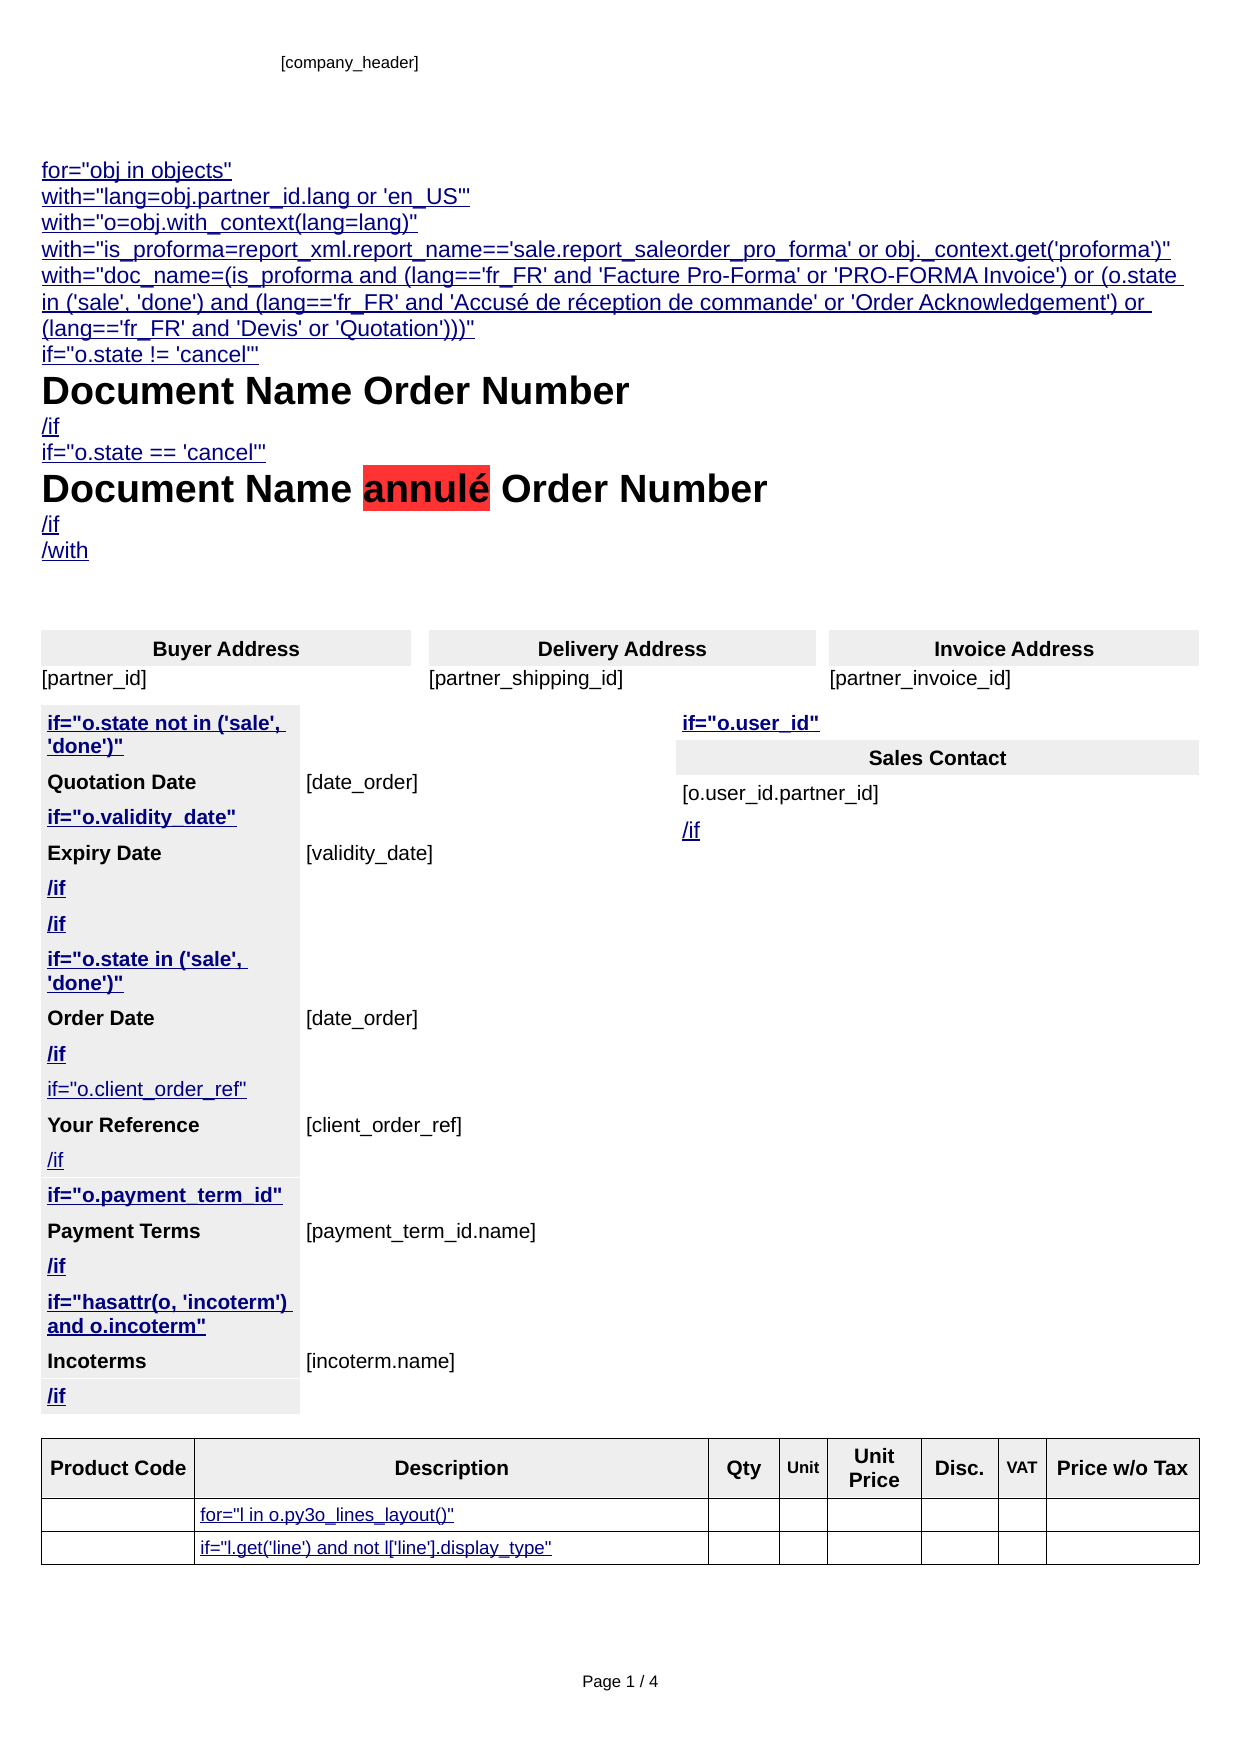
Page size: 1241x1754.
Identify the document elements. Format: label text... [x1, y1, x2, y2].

table_cell [date_order] [300, 764, 626, 799]
table_cell [828, 1532, 921, 1564]
table_cell [300, 941, 626, 1000]
text /if [41, 511, 1199, 537]
table_header [300, 705, 626, 764]
text if="o.state != 'cancel'" [41, 341, 1199, 367]
table_cell [incoterm.name] [300, 1343, 626, 1378]
table_header Disc. [922, 1439, 998, 1497]
table_cell [816, 666, 829, 690]
table_header Product Code [42, 1439, 194, 1497]
table_cell [999, 1532, 1046, 1564]
table_cell Order Date [41, 1000, 300, 1036]
table_cell [date_order] [300, 1000, 626, 1036]
table_cell /if [41, 1379, 300, 1414]
table_cell /if [41, 906, 300, 941]
table_cell [o.user_id.partner_id] [676, 775, 1199, 811]
table_cell [300, 1284, 626, 1343]
table_cell [300, 1071, 626, 1107]
table_header Invoice Address [829, 630, 1199, 666]
text /if [41, 413, 1199, 439]
table_cell [partner_invoice_id] [829, 666, 1199, 690]
table_cell [300, 799, 626, 835]
table_header VAT [999, 1439, 1046, 1497]
table_header [816, 630, 829, 666]
table_header Price w/o Tax [1047, 1439, 1199, 1497]
table_cell [300, 870, 626, 906]
table_cell Sales Contact [676, 740, 1199, 775]
table_cell Quotation Date [41, 764, 300, 799]
table_header Unit Price [828, 1439, 921, 1497]
table_header Unit [780, 1439, 827, 1497]
table_cell [42, 1532, 194, 1564]
text with="o=obj.with_context(lang=lang)" [41, 209, 1199, 236]
table_cell if="o.state in ('sale', 'done')" [41, 941, 300, 1000]
table_cell if="o.client_order_ref" [41, 1071, 300, 1107]
table_cell [payment_term_id.name] [300, 1213, 626, 1248]
table_cell /if [676, 811, 1199, 849]
table_cell [300, 1379, 626, 1414]
text with="doc_name=(is_proforma and (lang=='fr_FR' and 'Facture Pro-Forma' or 'PRO-FORMA Invoice') or (o.state in ('sale', 'done') and (lang=='fr_FR' and 'Accusé de réception de commande' or 'Order Acknowledgement') or (lang=='fr_FR' and 'Devis' or 'Quotation')))" [41, 262, 1199, 341]
table_cell /if [41, 870, 300, 906]
table_cell Expiry Date [41, 835, 300, 870]
table_cell [1047, 1532, 1199, 1564]
subtitle Document Name Order Number [41, 367, 1199, 413]
table_header Qty [709, 1439, 779, 1497]
table_header Description [195, 1439, 708, 1497]
table_cell [999, 1499, 1046, 1531]
table_cell [922, 1499, 998, 1531]
table_cell [828, 1499, 921, 1531]
table_header [626, 705, 676, 1414]
table_cell /if [41, 1036, 300, 1071]
table_cell if="o.payment_term_id" [41, 1178, 300, 1213]
table_cell [300, 1036, 626, 1071]
table_header if="o.state not in ('sale', 'done')" [41, 705, 300, 764]
table_cell Incoterms [41, 1343, 300, 1378]
table_cell [partner_shipping_id] [429, 666, 816, 690]
table_cell [partner_id] [41, 666, 411, 690]
table_cell /if [41, 1142, 300, 1177]
table_cell [1047, 1499, 1199, 1531]
text with="lang=obj.partner_id.lang or 'en_US'" [41, 183, 1199, 209]
table_cell for="l in o.py3o_lines_layout()" [195, 1499, 708, 1531]
table_cell [780, 1499, 827, 1531]
table_cell [300, 906, 626, 941]
table_cell [42, 1499, 194, 1531]
table_header Delivery Address [429, 630, 816, 666]
table_cell /if [41, 1248, 300, 1284]
table_cell [client_order_ref] [300, 1107, 626, 1142]
table_header [411, 630, 429, 666]
table_header [676, 849, 1199, 1414]
table_cell if="hasattr(o, 'incoterm') and o.incoterm" [41, 1284, 300, 1343]
table_cell [922, 1532, 998, 1564]
table_cell [300, 1248, 626, 1284]
table_cell [validity_date] [300, 835, 626, 870]
table_cell [709, 1499, 779, 1531]
text for="obj in objects" [41, 157, 1199, 183]
table_cell [780, 1532, 827, 1564]
text /with [41, 537, 1199, 563]
table_header if="o.user_id" [676, 705, 1199, 740]
table_header Buyer Address [41, 630, 411, 666]
table_cell [709, 1532, 779, 1564]
table_cell Payment Terms [41, 1213, 300, 1248]
text if="o.state == 'cancel'" [41, 439, 1199, 465]
subtitle Document Name annulé Order Number [41, 465, 1199, 511]
table_cell [300, 1142, 626, 1177]
table_cell [300, 1178, 626, 1213]
table_cell if="l.get('line') and not l['line'].display_type" [195, 1532, 708, 1564]
table_cell [411, 666, 429, 690]
text with="is_proforma=report_xml.report_name=='sale.report_saleorder_pro_forma' or obj._context.get('proforma')" [41, 236, 1199, 262]
table_cell if="o.validity_date" [41, 799, 300, 835]
table_cell Your Reference [41, 1107, 300, 1142]
